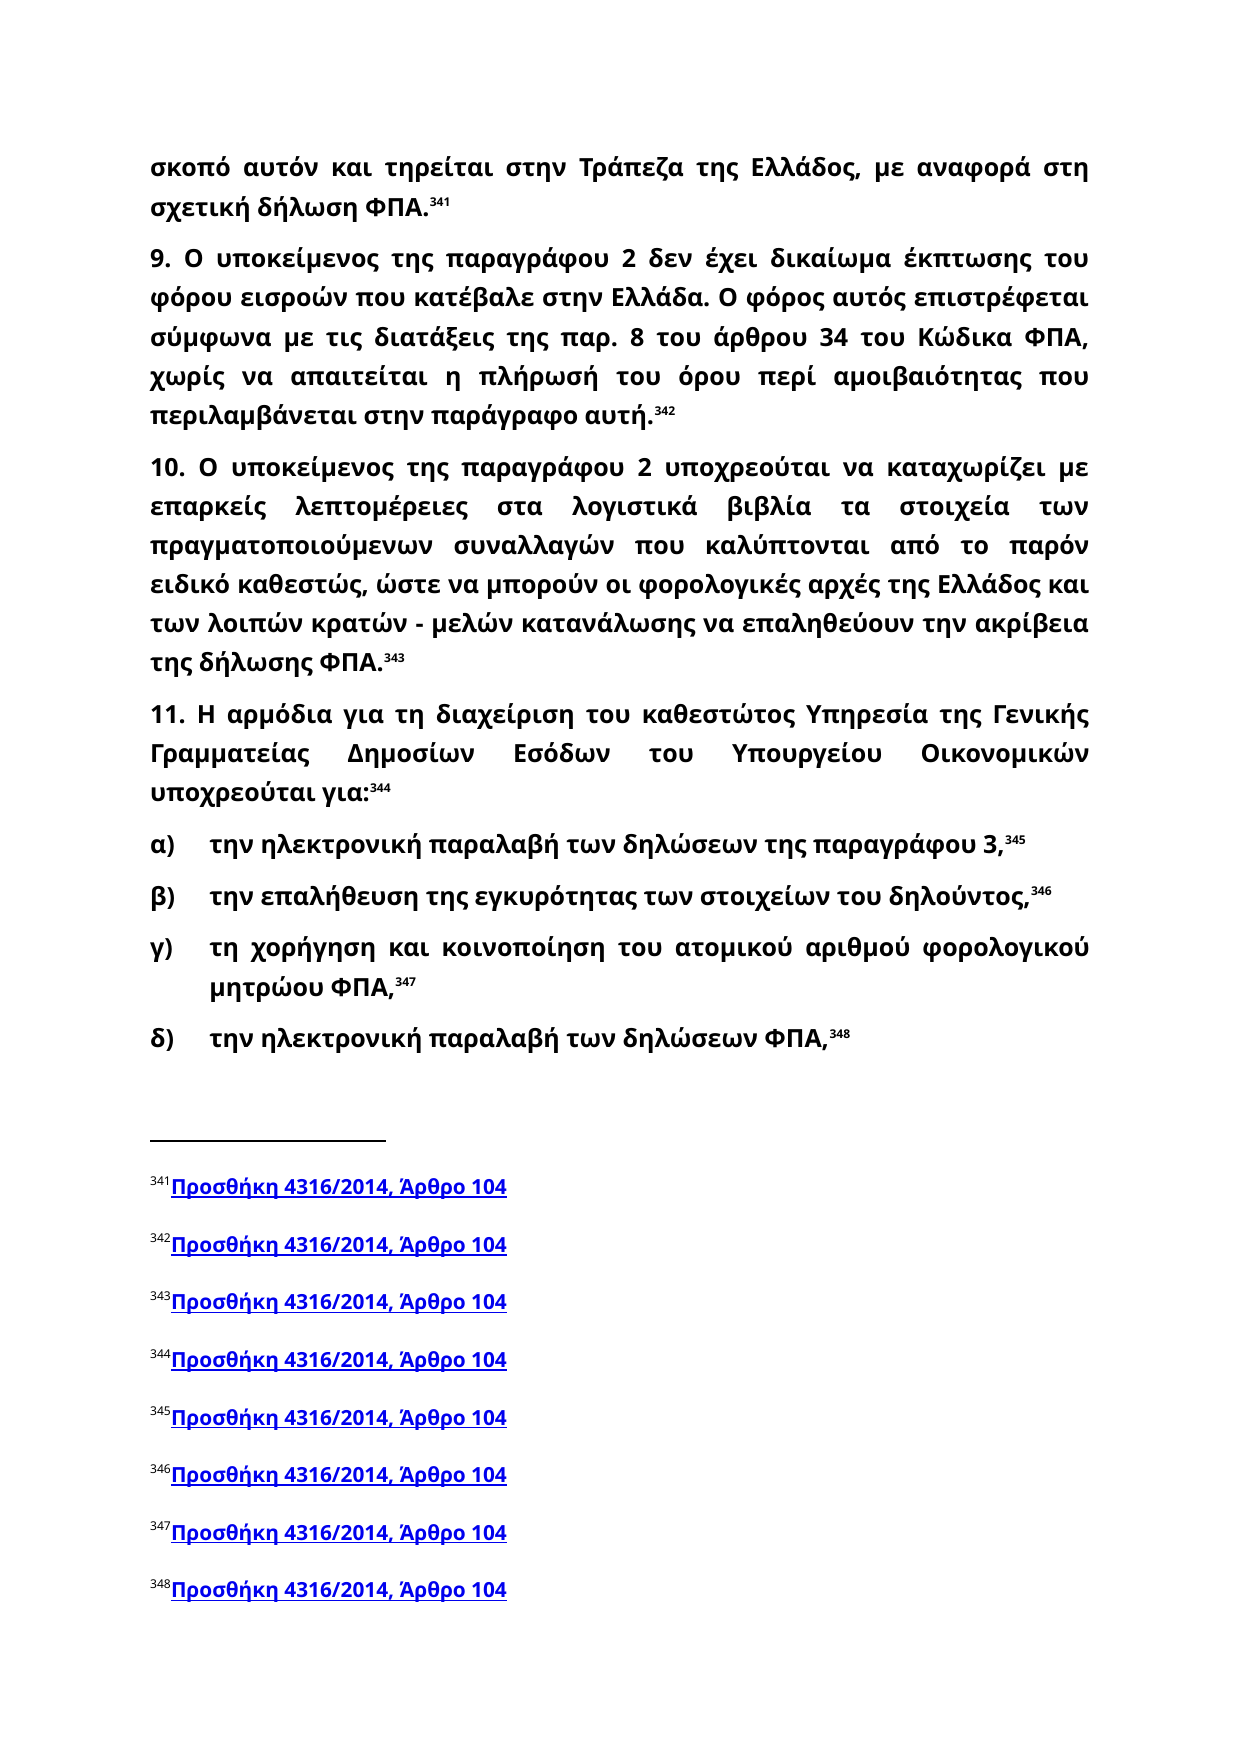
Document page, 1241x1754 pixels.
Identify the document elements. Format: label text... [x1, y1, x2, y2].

list γ) τη χορήγηση και κοινοποίηση του ατομικού αριθμού φορολογικού μητρώου ΦΠΑ, [150, 930, 1090, 1003]
text σκοπό αυτόν και τηρείται στην Τράπεζα της Ελλάδος, με αναφορά στη σχετική δήλωση ΦΠΑ. [150, 150, 1090, 223]
list β) την επαλήθευση της εγκυρότητας των στοιχείων του δηλούντος, [150, 878, 1090, 912]
text Προσθήκη 4316/2014, Άρθρο 104 [150, 1518, 1090, 1546]
text Προσθήκη 4316/2014, Άρθρο 104 [150, 1287, 1090, 1316]
text Προσθήκη 4316/2014, Άρθρο 104 [150, 1460, 1090, 1489]
text Προσθήκη 4316/2014, Άρθρο 104 [150, 1345, 1090, 1373]
text 10. Ο υποκείμενος της παραγράφου 2 υποχρεούται να καταχωρίζει με επαρκείς λεπτομέρειες στα λογιστικά βιβλία τα στοιχεία των πραγματοποιούμενων συναλλαγών που καλύπτονται από το παρόν ειδικό καθεστώς, ώστε να μπορούν οι φορολογικές αρχές της Ελλάδος και των λοιπών κρατών - μελών κατανάλωσης να επαληθεύουν την ακρίβεια της δήλωσης ΦΠΑ. [150, 449, 1090, 679]
text 9. Ο υποκείμενος της παραγράφου 2 δεν έχει δικαίωμα έκπτωσης του φόρου εισροών που κατέβαλε στην Ελλάδα. Ο φόρος αυτός επιστρέφεται σύμφωνα με τις διατάξεις της παρ. 8 του άρθρου 34 του Κώδικα ΦΠΑ, χωρίς να απαιτείται η πλήρωσή του όρου περί αμοιβαιότητας που περιλαμβάνεται στην παράγραφο αυτή. [150, 241, 1090, 432]
text Προσθήκη 4316/2014, Άρθρο 104 [150, 1230, 1090, 1258]
text 11. Η αρμόδια για τη διαχείριση του καθεστώτος Υπηρεσία της Γενικής Γραμματείας Δημοσίων Εσόδων του Υπουργείου Οικονομικών υποχρεούται για: [150, 697, 1090, 809]
text Προσθήκη 4316/2014, Άρθρο 104 [150, 1576, 1090, 1604]
text Προσθήκη 4316/2014, Άρθρο 104 [150, 1403, 1090, 1431]
list δ) την ηλεκτρονική παραλαβή των δηλώσεων ΦΠΑ, [150, 1021, 1090, 1055]
text Προσθήκη 4316/2014, Άρθρο 104 [150, 1172, 1090, 1201]
list α) την ηλεκτρονική παραλαβή των δηλώσεων της παραγράφου 3, [150, 827, 1090, 861]
